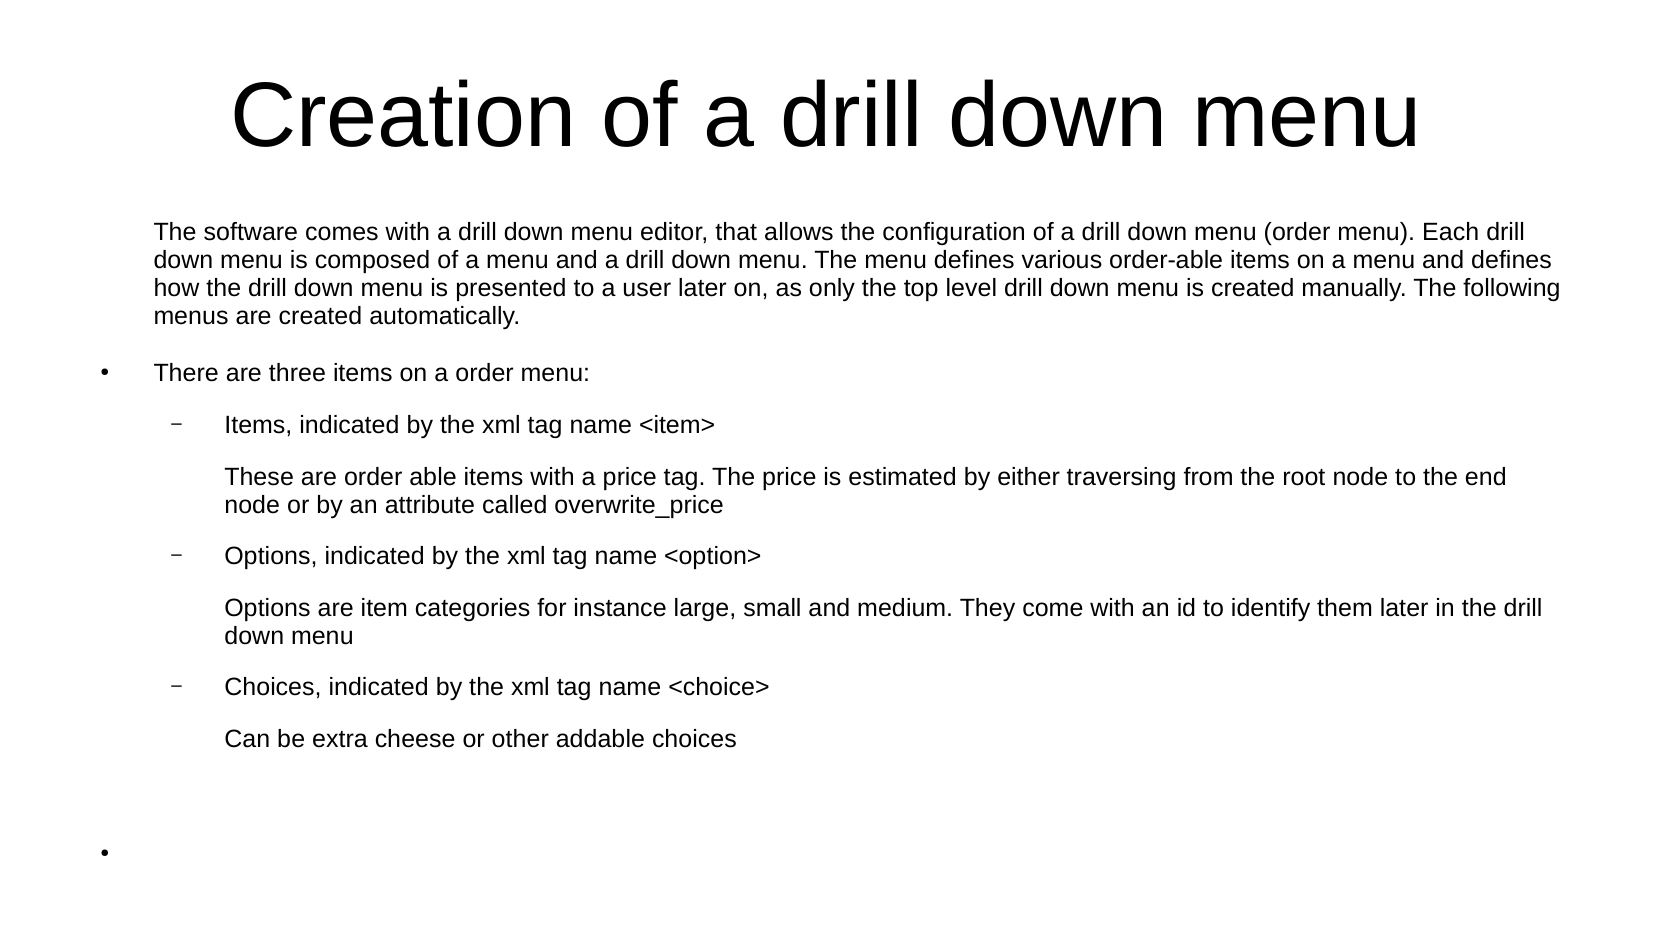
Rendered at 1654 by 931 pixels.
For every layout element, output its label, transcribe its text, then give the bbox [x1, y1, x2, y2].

title Creation of a drill down menu [82, 37, 1571, 193]
list The software comes with a drill down menu editor, that allows the configuration of a drill down menu (order menu). Each drill down menu is composed of a menu and a drill down menu. The menu defines various order-able items on a menu and defines how the drill down menu is presented to a user later on, as only the top level drill down menu is created manually. The following menus are created automatically. There are three items on a order menu: Items, indicated by the xml tag name <item> These are order able items with a price tag. The price is estimated by either traversing from the root node to the end node or by an attribute called overwrite_price Options, indicated by the xml tag name <option> Options are item categories for instance large, small and medium. They come with an id to identify them later in the drill down menu Choices, indicated by the xml tag name <choice> Can be extra cheese or other addable choices [82, 217, 1571, 758]
